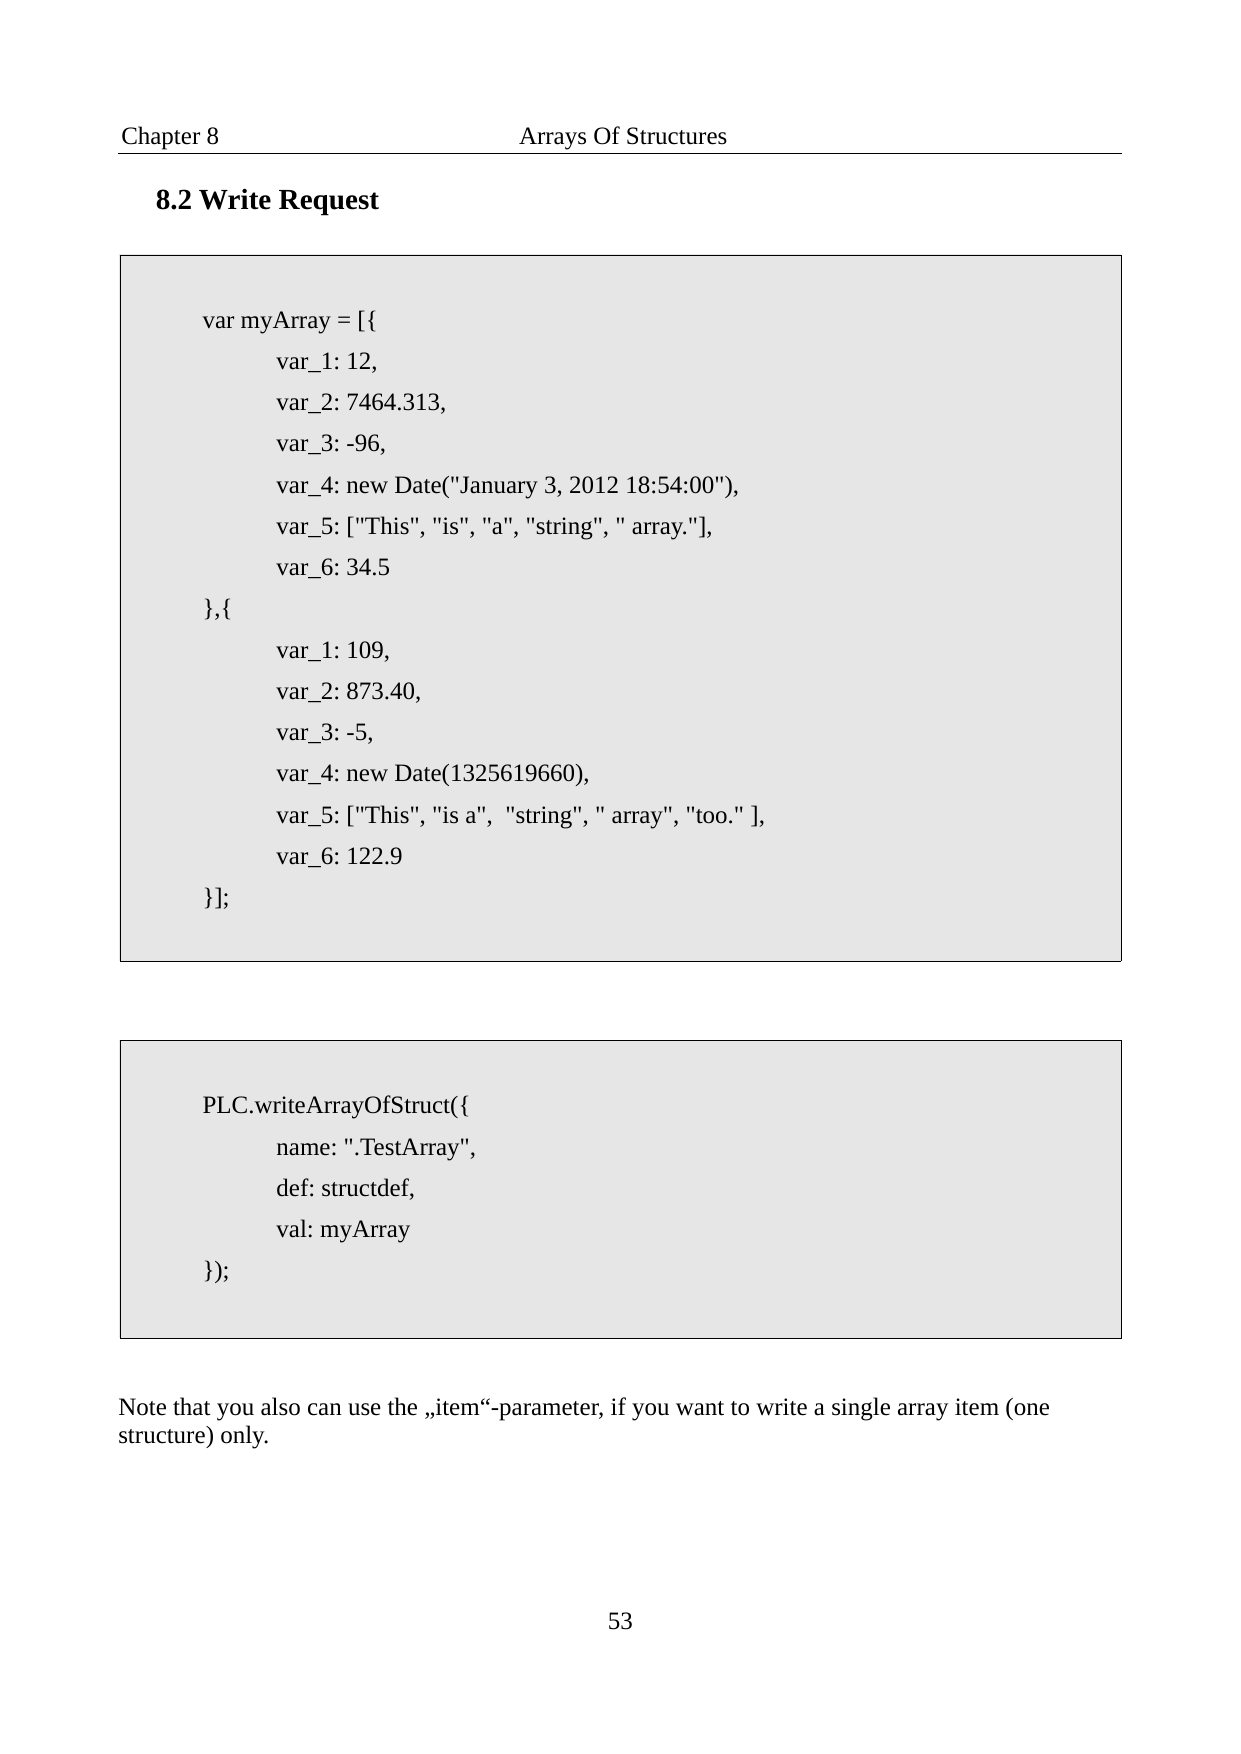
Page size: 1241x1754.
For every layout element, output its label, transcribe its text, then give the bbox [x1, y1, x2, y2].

text var_1: 109, [128, 635, 1112, 663]
text var_6: 122.9 [128, 841, 1112, 870]
text var_4: new Date("January 3, 2012 18:54:00"), [128, 470, 1112, 498]
text var_3: -96, [128, 428, 1112, 457]
text Note that you also can use the „item“-parameter, if you want to write a single array item (one structure) only. [118, 1392, 1122, 1449]
text val: myArray [128, 1214, 1112, 1243]
text var_2: 7464.313, [128, 387, 1112, 416]
text var_5: ["This", "is", "a", "string", " array."], [128, 511, 1112, 540]
subtitle 8.2 Write Request [156, 182, 1122, 216]
text def: structdef, [128, 1173, 1112, 1202]
text }]; [128, 882, 1112, 911]
text var_5: ["This", "is a", "string", " array", "too." ], [128, 800, 1112, 828]
text var_4: new Date(1325619660), [128, 758, 1112, 787]
text },{ [128, 593, 1112, 622]
text PLC.writeArrayOfStruct({ [128, 1091, 1112, 1119]
text var_1: 12, [128, 346, 1112, 375]
text }); [128, 1256, 1112, 1284]
text var myArray = [{ [128, 305, 1112, 333]
text var_6: 34.5 [128, 552, 1112, 581]
text name: ".TestArray", [128, 1132, 1112, 1161]
text var_2: 873.40, [128, 676, 1112, 705]
text var_3: -5, [128, 717, 1112, 746]
